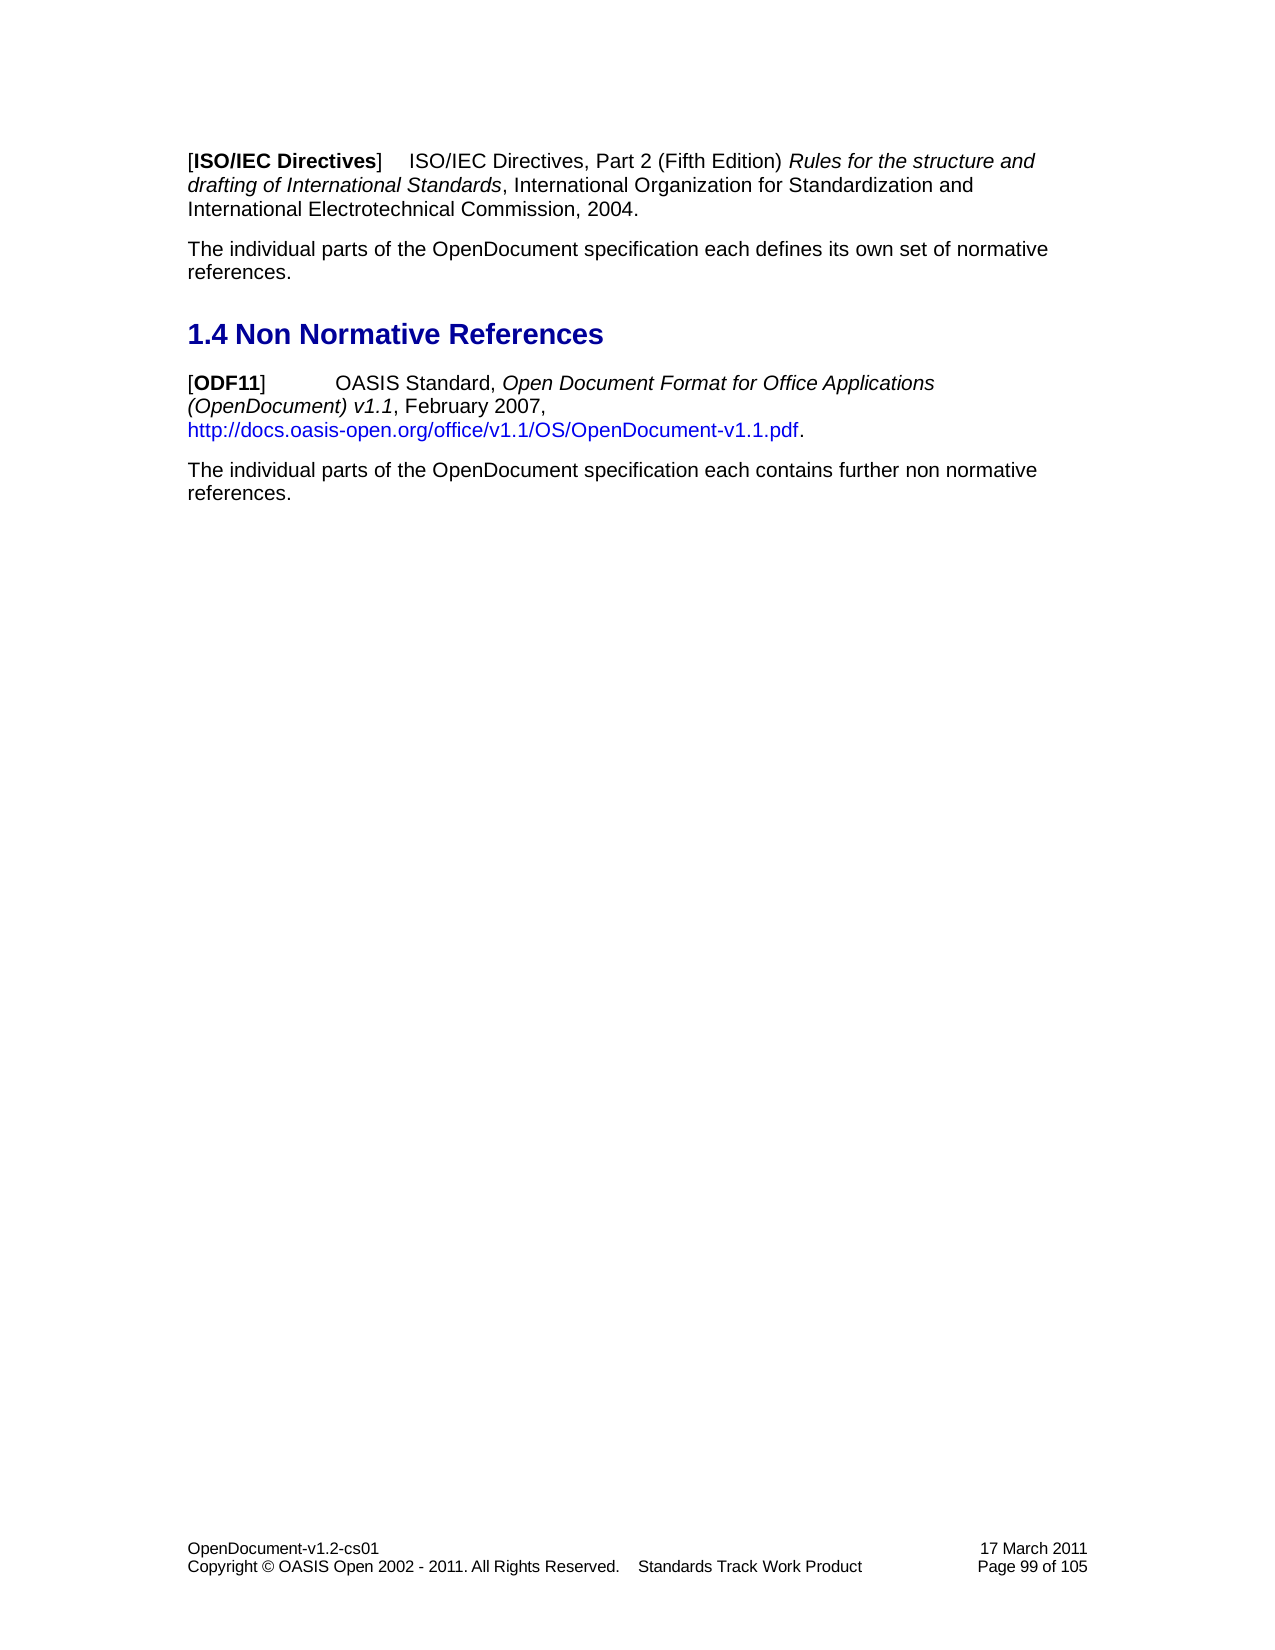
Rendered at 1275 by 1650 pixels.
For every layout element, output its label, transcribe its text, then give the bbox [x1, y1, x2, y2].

text The individual parts of the OpenDocument specification each contains further non normative references. [187, 458, 1088, 505]
text [ISO/IEC Directives] ISO/IEC Directives, Part 2 (Fifth Edition) Rules for the structure and drafting of International Standards, International Organization for Standardization and International Electrotechnical Commission, 2004. [187, 150, 1088, 221]
text The individual parts of the OpenDocument specification each defines its own set of normative references. [187, 237, 1088, 284]
subtitle Non Normative References [187, 318, 1088, 350]
text [ODF11] OASIS Standard, Open Document Format for Office Applications (OpenDocument) v1.1, February 2007, http://docs.oasis-open.org/office/v1.1/OS/OpenDocument-v1.1.pdf. [187, 371, 1088, 442]
